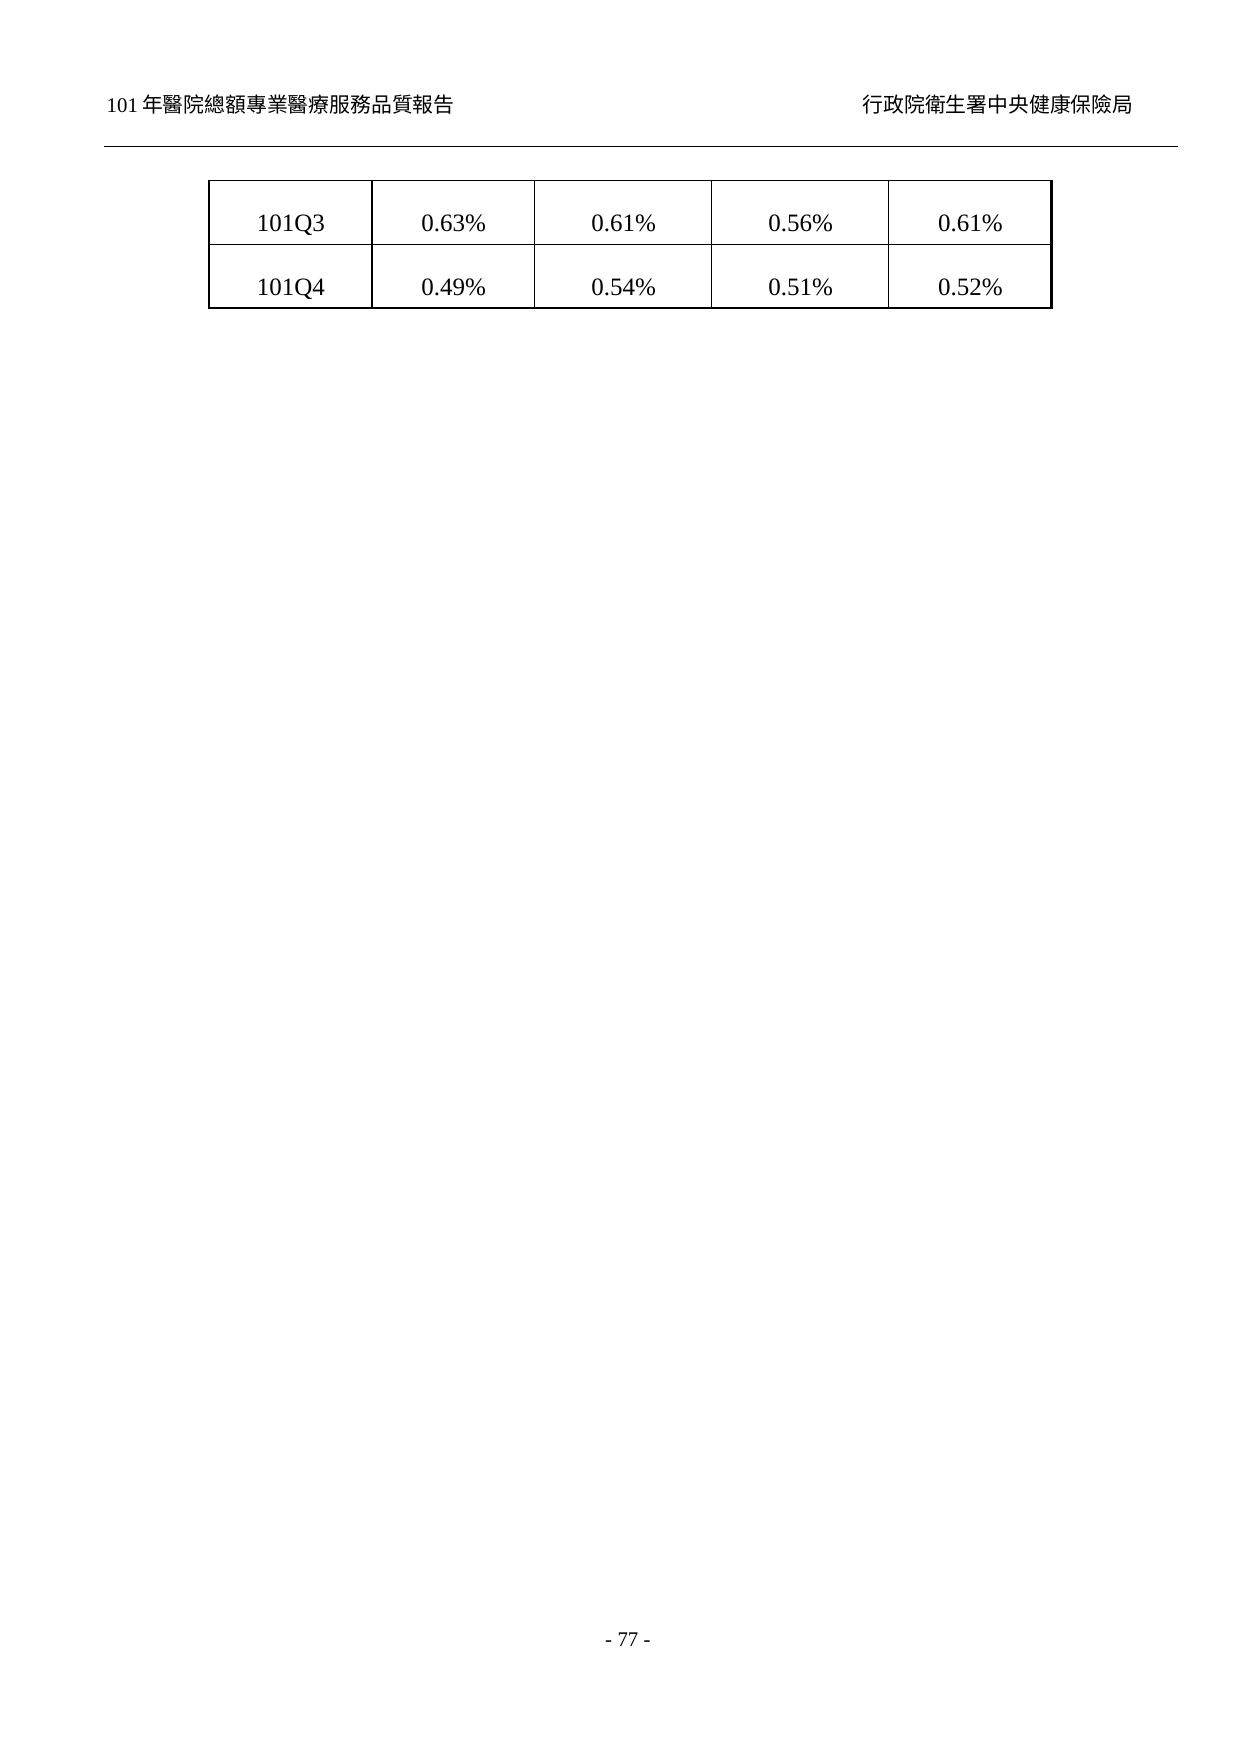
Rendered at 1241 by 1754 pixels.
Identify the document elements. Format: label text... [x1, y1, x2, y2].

table_cell 0.49% [373, 245, 534, 307]
table_cell 0.63% [373, 181, 534, 244]
table_cell 101Q4 [210, 245, 371, 307]
table_cell 0.54% [535, 245, 711, 307]
table_cell 101Q3 [210, 181, 371, 244]
table_cell 0.52% [889, 245, 1050, 307]
table_cell 0.56% [712, 181, 888, 244]
table_cell 0.61% [535, 181, 711, 244]
table_cell 0.61% [889, 181, 1050, 244]
table_cell 0.51% [712, 245, 888, 307]
